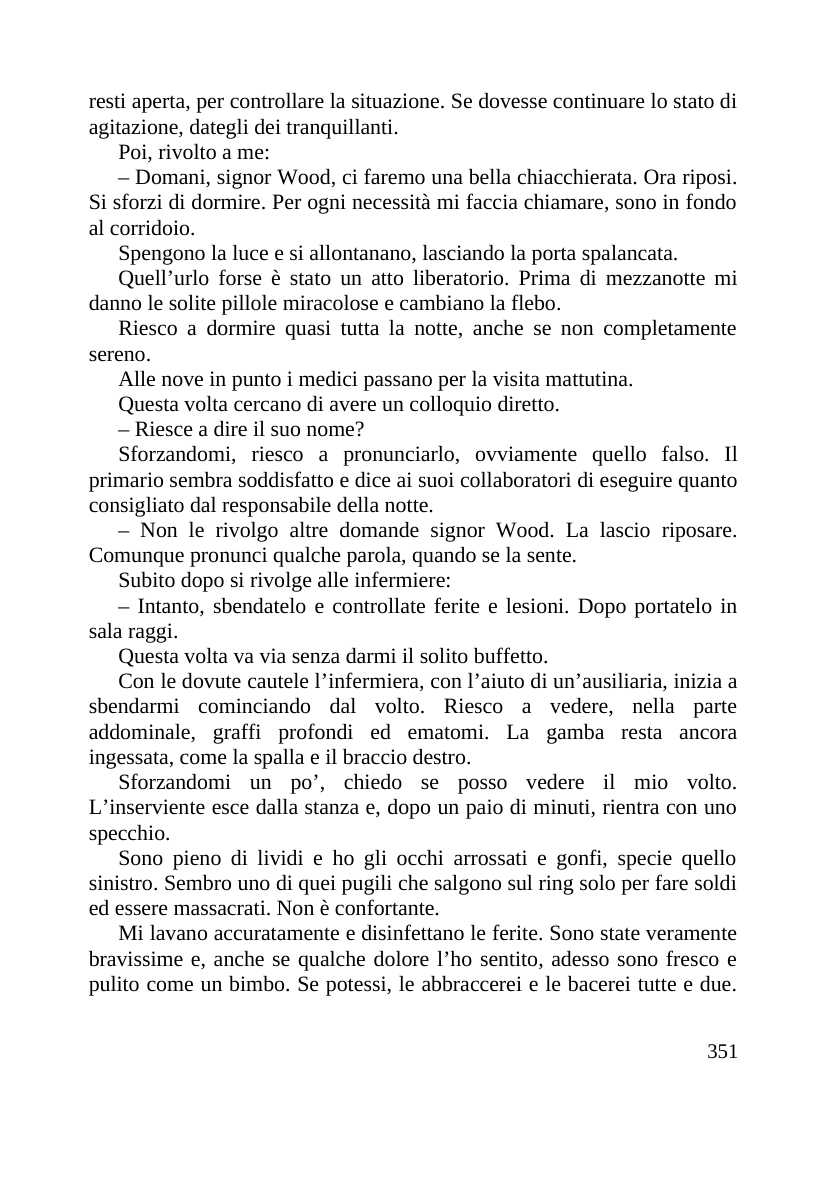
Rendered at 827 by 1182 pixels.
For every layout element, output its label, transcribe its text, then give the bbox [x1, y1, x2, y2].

text Poi, rivolto a me: [88, 139, 738, 164]
text – Domani, signor Wood, ci faremo una bella chiacchierata. Ora riposi. Si sforzi di dormire. Per ogni necessità mi faccia chiamare, sono in fondo al corridoio. [88, 164, 738, 240]
text – Non le rivolgo altre domande signor Wood. La lascio riposare. Comunque pronunci qualche parola, quando se la sente. [88, 517, 738, 567]
text resti aperta, per controllare la situazione. Se dovesse continuare lo stato di agitazione, dategli dei tranquillanti. [88, 88, 738, 139]
text Questa volta cercano di avere un colloquio diretto. [88, 391, 738, 416]
text Quell’urlo forse è stato un atto liberatorio. Prima di mezzanotte mi danno le solite pillole miracolose e cambiano la flebo. [88, 265, 738, 315]
text Con le dovute cautele l’infermiera, con l’aiuto di un’ausiliaria, inizia a sbendarmi cominciando dal volto. Riesco a vedere, nella parte addominale, graffi profondi ed ematomi. La gamba resta ancora ingessata, come la spalla e il braccio destro. [88, 668, 738, 769]
text Sforzandomi, riesco a pronunciarlo, ovviamente quello falso. Il primario sembra soddisfatto e dice ai suoi collaboratori di eseguire quanto consigliato dal responsabile della notte. [88, 441, 738, 517]
text Riesco a dormire quasi tutta la notte, anche se non completamente sereno. [88, 315, 738, 366]
text Spengono la luce e si allontanano, lasciando la porta spalancata. [88, 240, 738, 265]
text – Riesce a dire il suo nome? [88, 416, 738, 441]
text Alle nove in punto i medici passano per la visita mattutina. [88, 366, 738, 391]
text Subito dopo si rivolge alle infermiere: [88, 567, 738, 593]
text Sono pieno di lividi e ho gli occhi arrossati e gonfi, specie quello sinistro. Sembro uno di quei pugili che salgono sul ring solo per fare soldi ed essere massacrati. Non è confortante. [88, 845, 738, 920]
text Mi lavano accuratamente e disinfettano le ferite. Sono state veramente bravissime e, anche se qualche dolore l’ho sentito, adesso sono fresco e pulito come un bimbo. Se potessi, le abbraccerei e le bacerei tutte e due. [88, 920, 738, 996]
text Questa volta va via senza darmi il solito buffetto. [88, 643, 738, 668]
text Sforzandomi un po’, chiedo se posso vedere il mio volto. L’inserviente esce dalla stanza e, dopo un paio di minuti, rientra con uno specchio. [88, 769, 738, 845]
text – Intanto, sbendatelo e controllate ferite e lesioni. Dopo portatelo in sala raggi. [88, 593, 738, 643]
